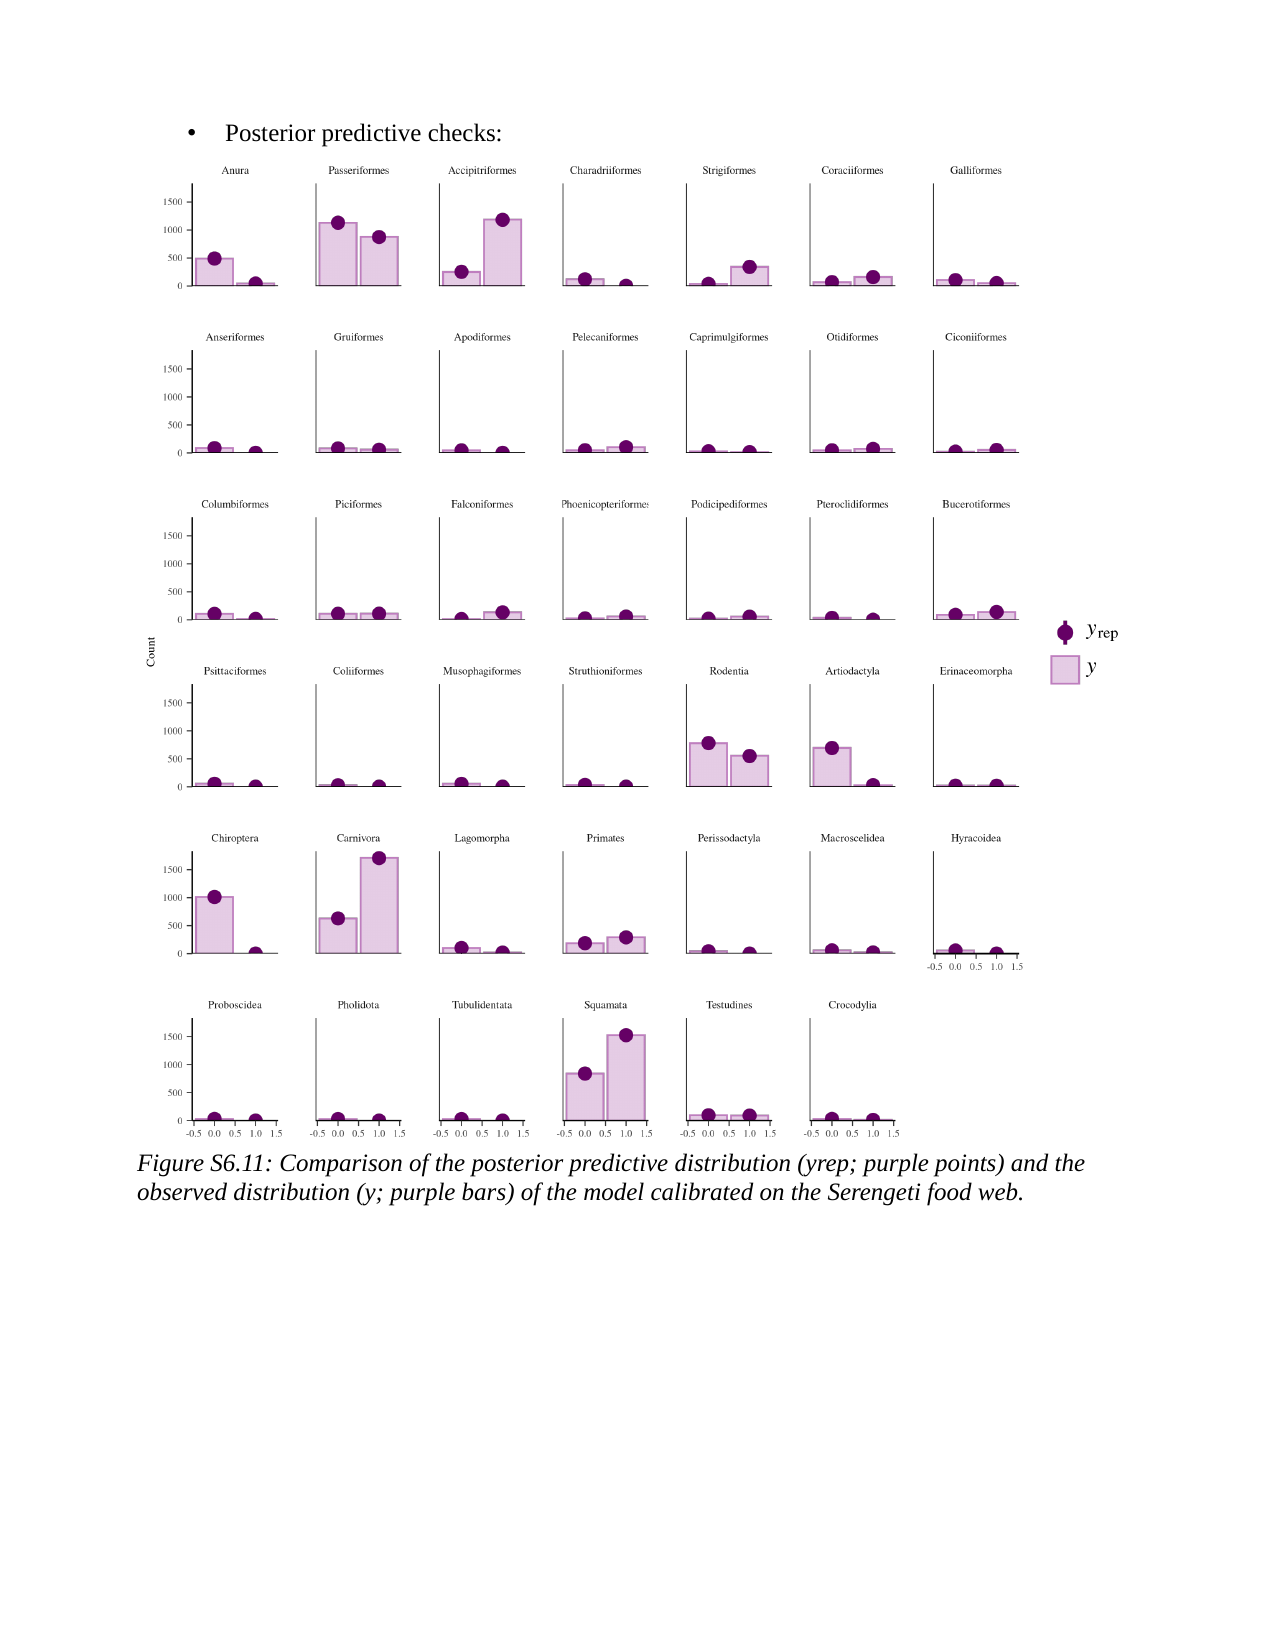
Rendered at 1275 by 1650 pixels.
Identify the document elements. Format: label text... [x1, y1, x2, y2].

list Posterior predictive checks: [187, 118, 1125, 146]
picture [136, 146, 1139, 1149]
list Figure S6.11: Comparison of the posterior predictive distribution (yrep; purple points) and the observed distribution (y; purple bars) of the model calibrated on the Serengeti food web. [137, 1149, 1138, 1206]
